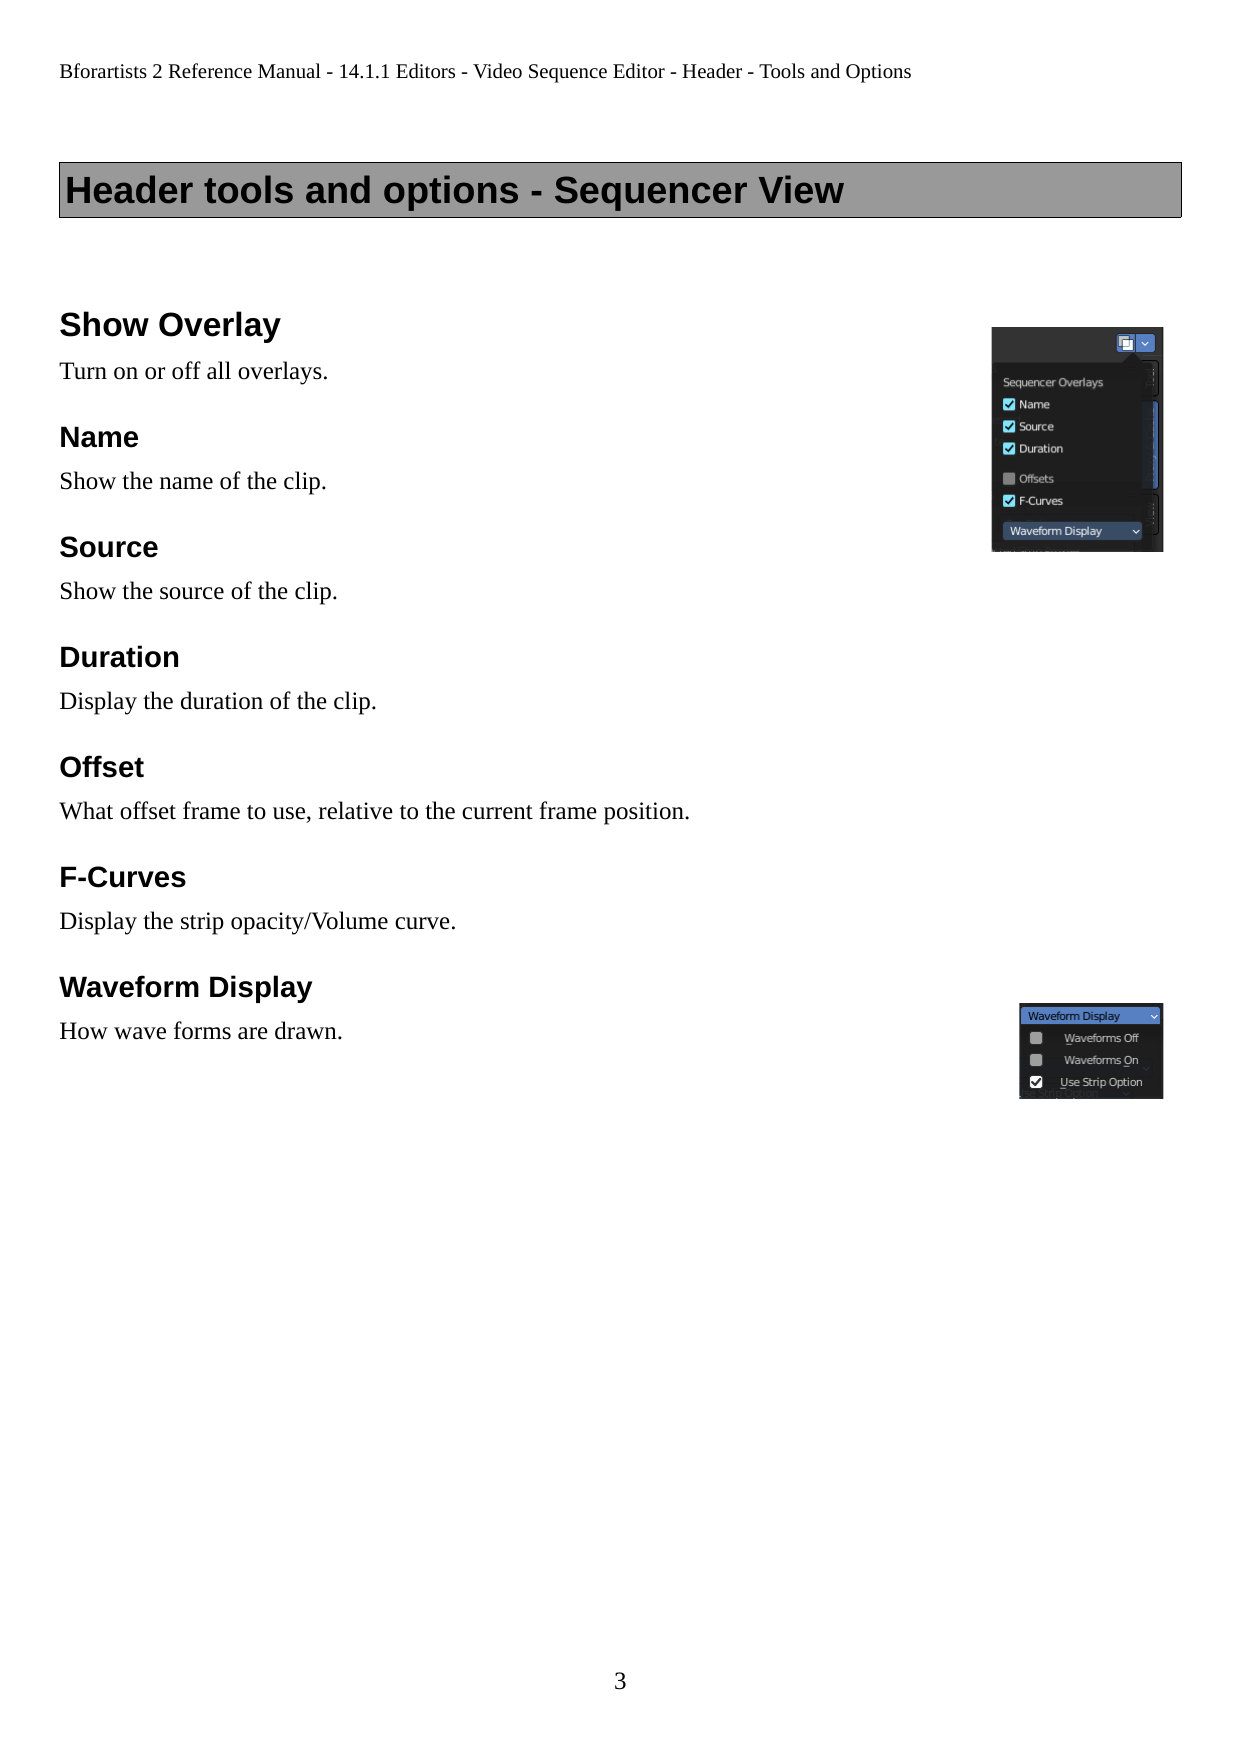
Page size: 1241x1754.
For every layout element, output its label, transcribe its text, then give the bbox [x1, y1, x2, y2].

subtitle Waveform Display [59, 969, 1181, 1003]
subtitle Offset [59, 750, 1181, 783]
picture [991, 327, 1164, 552]
text Show the source of the clip. [59, 576, 1181, 605]
subtitle Show Overlay [59, 305, 1181, 344]
text Turn on or off all overlays. [59, 356, 991, 385]
text Display the strip opacity/Volume curve. [59, 906, 1181, 934]
text Show the name of the clip. [59, 466, 991, 495]
subtitle Duration [59, 640, 1181, 673]
text Display the duration of the clip. [59, 686, 1181, 715]
table_header Header tools and options - Sequencer View [60, 163, 1181, 217]
subtitle F-Curves [59, 859, 1181, 893]
subtitle Name [59, 420, 991, 454]
text What offset frame to use, relative to the current frame position. [59, 796, 1181, 825]
text How wave forms are drawn. [59, 1016, 1019, 1044]
subtitle [1164, 420, 1181, 454]
picture [1019, 1003, 1164, 1099]
subtitle Source [59, 530, 1181, 564]
